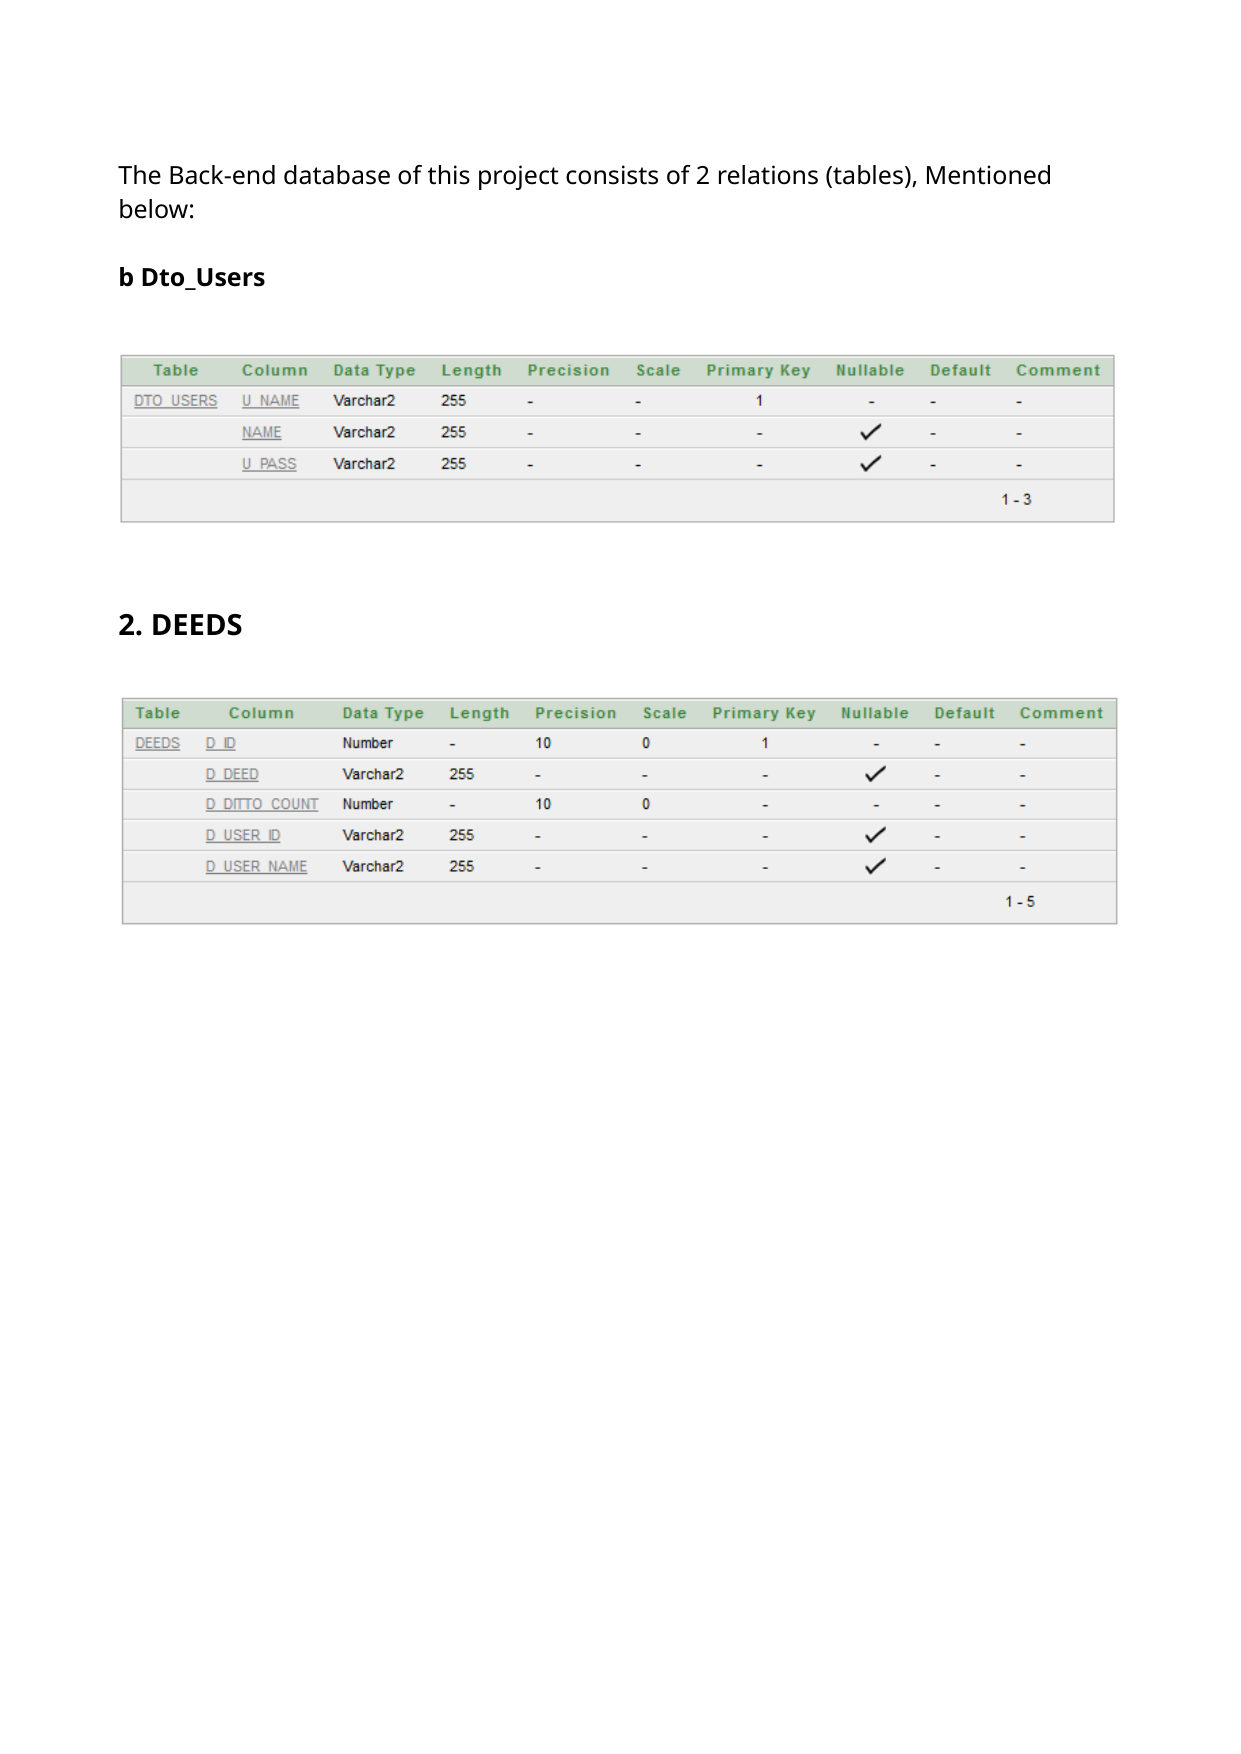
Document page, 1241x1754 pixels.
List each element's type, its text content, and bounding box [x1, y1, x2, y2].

picture [118, 694, 1123, 930]
picture [118, 352, 1123, 531]
text 2. DEEDS [118, 604, 1122, 644]
text The Back-end database of this project consists of 2 relations (tables), Mentioned below: [118, 158, 1122, 226]
text b Dto_Users [118, 260, 1122, 294]
